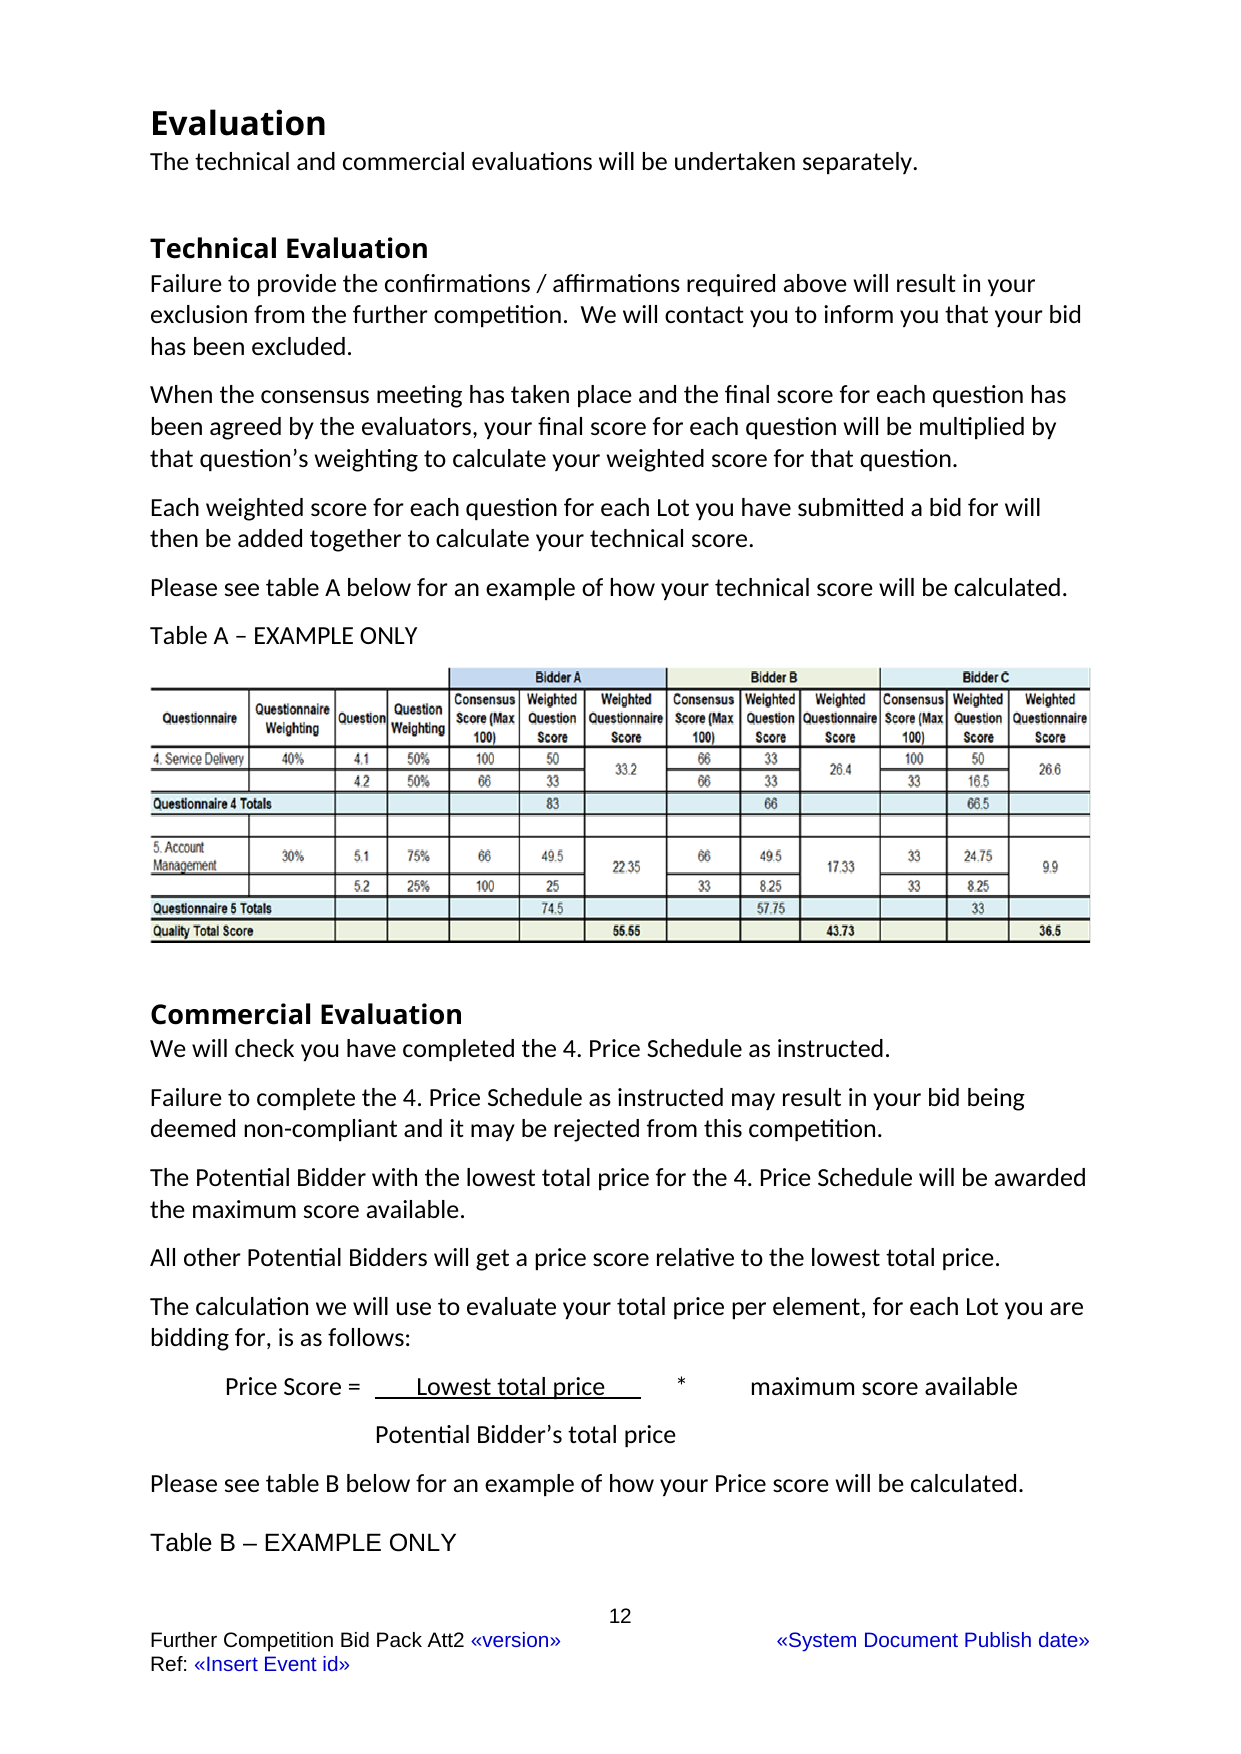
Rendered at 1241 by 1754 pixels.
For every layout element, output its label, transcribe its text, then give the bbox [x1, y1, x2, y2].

text The calculation we will use to evaluate your total price per element, for each Lot you are bidding for, is as follows: [150, 1289, 1090, 1353]
text Each weighted score for each question for each Lot you have submitted a bid for will then be added together to calculate your technical score. [150, 491, 1090, 554]
text All other Potential Bidders will get a price score relative to the lowest total price. [150, 1241, 1090, 1273]
text Failure to provide the confirmations / affirmations required above will result in your exclusion from the further competition. We will contact you to inform you that your bid has been excluded. [150, 267, 1090, 362]
text Table B – EXAMPLE ONLY [150, 1528, 1084, 1556]
text Potential Bidder’s total price [375, 1418, 1090, 1450]
text Table A – EXAMPLE ONLY [150, 619, 1090, 651]
text We will check you have completed the 4. Price Schedule as instructed. [150, 1032, 1090, 1064]
subtitle Technical Evaluation [150, 230, 1090, 267]
text Failure to complete the 4. Price Schedule as instructed may result in your bid being deemed non-compliant and it may be rejected from this competition. [150, 1081, 1090, 1144]
picture [150, 667, 1091, 943]
subtitle Evaluation [150, 100, 1090, 145]
text The technical and commercial evaluations will be undertaken separately. [150, 145, 1090, 209]
text Please see table B below for an example of how your Price score will be calculated. [150, 1467, 1090, 1498]
text Price Score = Lowest total price * maximum score available [225, 1370, 1090, 1402]
subtitle Commercial Evaluation [150, 995, 1090, 1032]
text When the consensus meeting has taken place and the final score for each question has been agreed by the evaluators, your final score for each question will be multiplied by that question’s weighting to calculate your weighted score for that question. [150, 379, 1090, 474]
text The Potential Bidder with the lowest total price for the 4. Price Schedule will be awarded the maximum score available. [150, 1161, 1090, 1224]
text Please see table A below for an example of how your technical score will be calculated. [150, 571, 1090, 603]
